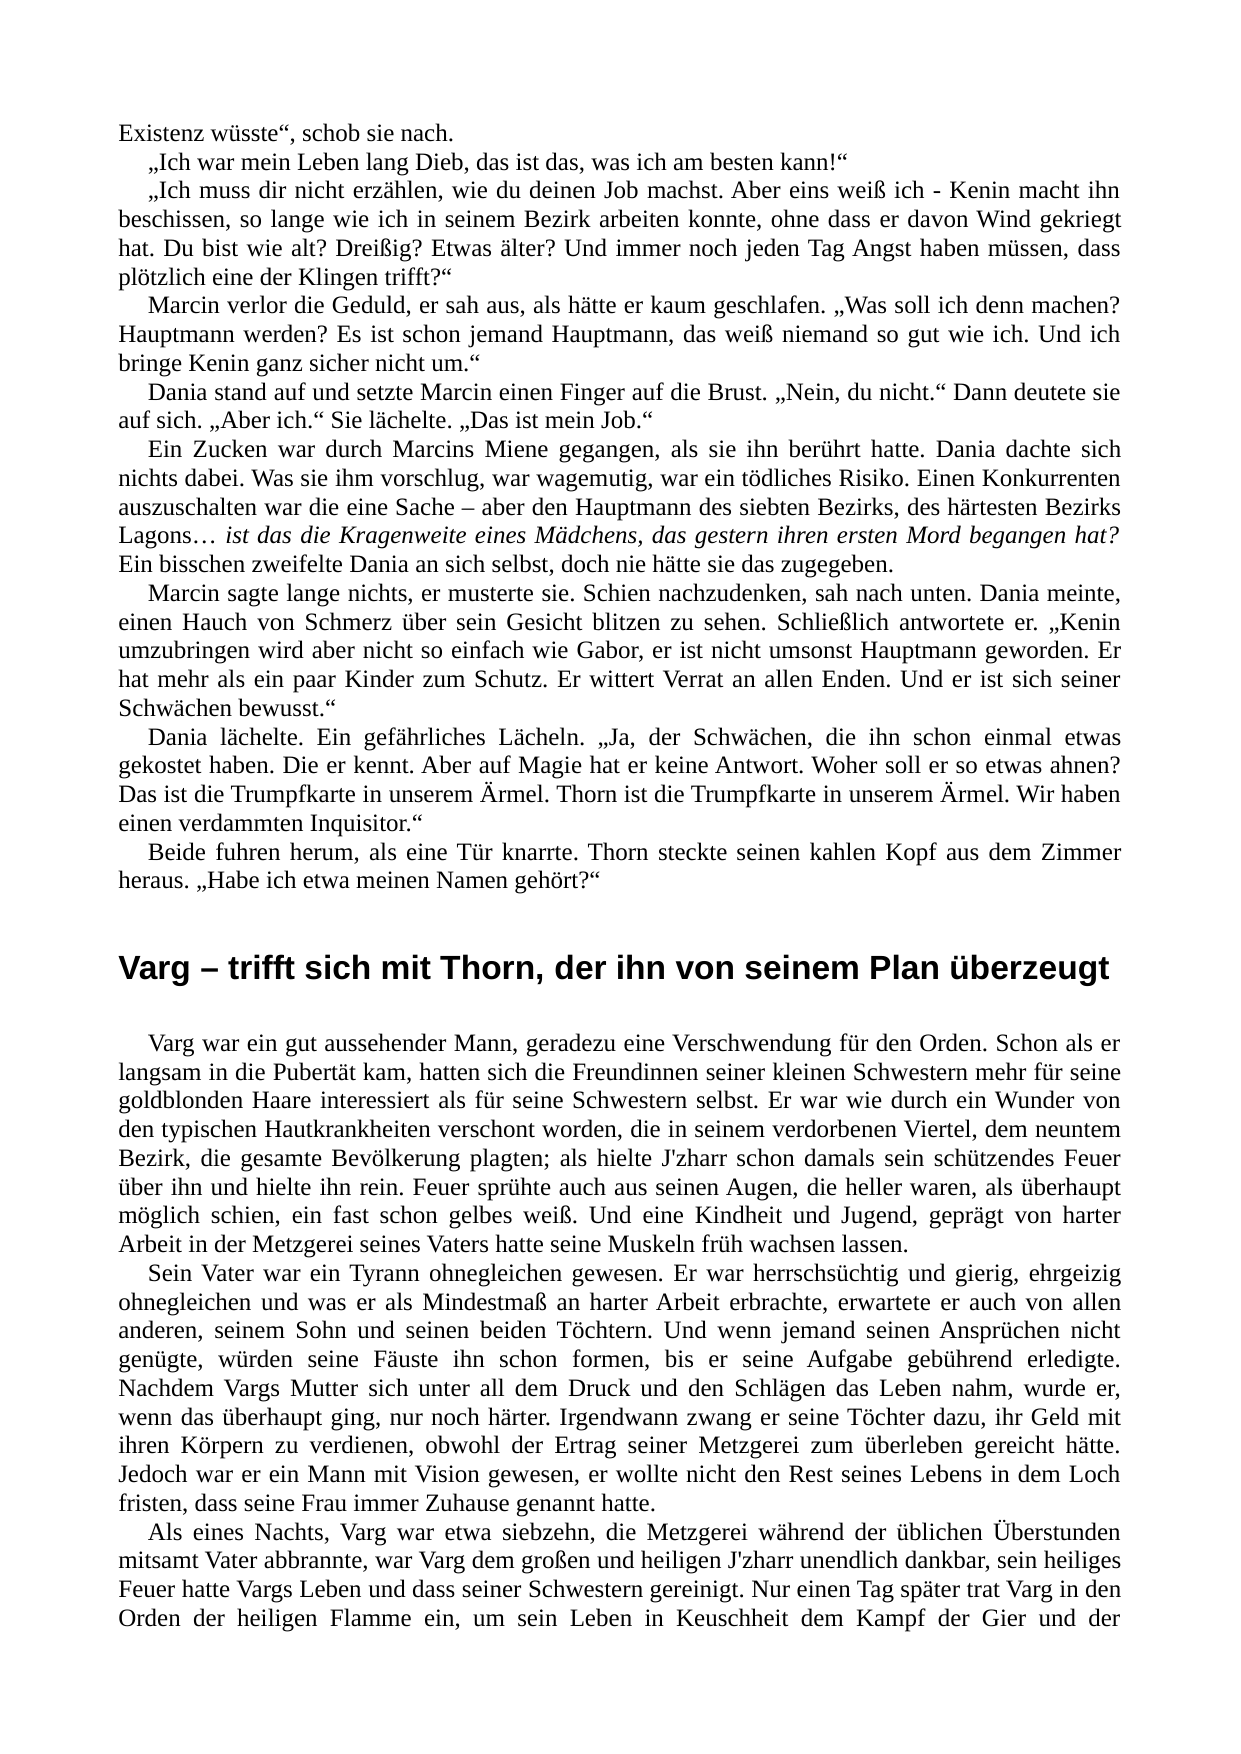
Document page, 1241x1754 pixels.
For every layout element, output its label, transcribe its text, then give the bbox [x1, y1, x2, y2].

text Dania lächelte. Ein gefährliches Lächeln. „Ja, der Schwächen, die ihn schon einmal etwas gekostet haben. Die er kennt. Aber auf Magie hat er keine Antwort. Woher soll er so etwas ahnen? Das ist die Trumpfkarte in unserem Ärmel. Thorn ist die Trumpfkarte in unserem Ärmel. Wir haben einen verdammten Inquisitor.“ [118, 722, 1122, 837]
text Existenz wüsste“, schob sie nach. [118, 118, 1122, 147]
text Marcin sagte lange nichts, er musterte sie. Schien nachzudenken, sah nach unten. Dania meinte, einen Hauch von Schmerz über sein Gesicht blitzen zu sehen. Schließlich antwortete er. „Kenin umzubringen wird aber nicht so einfach wie Gabor, er ist nicht umsonst Hauptmann geworden. Er hat mehr als ein paar Kinder zum Schutz. Er wittert Verrat an allen Enden. Und er ist sich seiner Schwächen bewusst.“ [118, 578, 1122, 722]
text Marcin verlor die Geduld, er sah aus, als hätte er kaum geschlafen. „Was soll ich denn machen? Hauptmann werden? Es ist schon jemand Hauptmann, das weiß niemand so gut wie ich. Und ich bringe Kenin ganz sicher nicht um.“ [118, 291, 1122, 377]
text „Ich war mein Leben lang Dieb, das ist das, was ich am besten kann!“ [118, 147, 1122, 176]
text Sein Vater war ein Tyrann ohnegleichen gewesen. Er war herrschsüchtig und gierig, ehrgeizig ohnegleichen und was er als Mindestmaß an harter Arbeit erbrachte, erwartete er auch von allen anderen, seinem Sohn und seinen beiden Töchtern. Und wenn jemand seinen Ansprüchen nicht genügte, würden seine Fäuste ihn schon formen, bis er seine Aufgabe gebührend erledigte. Nachdem Vargs Mutter sich unter all dem Druck und den Schlägen das Leben nahm, wurde er, wenn das überhaupt ging, nur noch härter. Irgendwann zwang er seine Töchter dazu, ihr Geld mit ihren Körpern zu verdienen, obwohl der Ertrag seiner Metzgerei zum überleben gereicht hätte. Jedoch war er ein Mann mit Vision gewesen, er wollte nicht den Rest seines Lebens in dem Loch fristen, dass seine Frau immer Zuhause genannt hatte. [118, 1258, 1122, 1517]
text Varg war ein gut aussehender Mann, geradezu eine Verschwendung für den Orden. Schon als er langsam in die Pubertät kam, hatten sich die Freundinnen seiner kleinen Schwestern mehr für seine goldblonden Haare interessiert als für seine Schwestern selbst. Er war wie durch ein Wunder von den typischen Hautkrankheiten verschont worden, die in seinem verdorbenen Viertel, dem neuntem Bezirk, die gesamte Bevölkerung plagten; als hielte J'zharr schon damals sein schützendes Feuer über ihn und hielte ihn rein. Feuer sprühte auch aus seinen Augen, die heller waren, als überhaupt möglich schien, ein fast schon gelbes weiß. Und eine Kindheit und Jugend, geprägt von harter Arbeit in der Metzgerei seines Vaters hatte seine Muskeln früh wachsen lassen. [118, 1028, 1122, 1258]
text Dania stand auf und setzte Marcin einen Finger auf die Brust. „Nein, du nicht.“ Dann deutete sie auf sich. „Aber ich.“ Sie lächelte. „Das ist mein Job.“ [118, 377, 1122, 434]
text „Ich muss dir nicht erzählen, wie du deinen Job machst. Aber eins weiß ich - Kenin macht ihn beschissen, so lange wie ich in seinem Bezirk arbeiten konnte, ohne dass er davon Wind gekriegt hat. Du bist wie alt? Dreißig? Etwas älter? Und immer noch jeden Tag Angst haben müssen, dass plötzlich eine der Klingen trifft?“ [118, 176, 1122, 291]
text Ein Zucken war durch Marcins Miene gegangen, als sie ihn berührt hatte. Dania dachte sich nichts dabei. Was sie ihm vorschlug, war wagemutig, war ein tödliches Risiko. Einen Konkurrenten auszuschalten war die eine Sache – aber den Hauptmann des siebten Bezirks, des härtesten Bezirks Lagons… ist das die Kragenweite eines Mädchens, das gestern ihren ersten Mord begangen hat? Ein bisschen zweifelte Dania an sich selbst, doch nie hätte sie das zugegeben. [118, 434, 1122, 578]
text Als eines Nachts, Varg war etwa siebzehn, die Metzgerei während der üblichen Überstunden mitsamt Vater abbrannte, war Varg dem großen und heiligen J'zharr unendlich dankbar, sein heiliges Feuer hatte Vargs Leben und dass seiner Schwestern gereinigt. Nur einen Tag später trat Varg in den Orden der heiligen Flamme ein, um sein Leben in Keuschheit dem Kampf der Gier und der [118, 1517, 1122, 1632]
text Beide fuhren herum, als eine Tür knarrte. Thorn steckte seinen kahlen Kopf aus dem Zimmer heraus. „Habe ich etwa meinen Namen gehört?“ [118, 837, 1122, 894]
subtitle Varg – trifft sich mit Thorn, der ihn von seinem Plan überzeugt [118, 948, 1122, 987]
